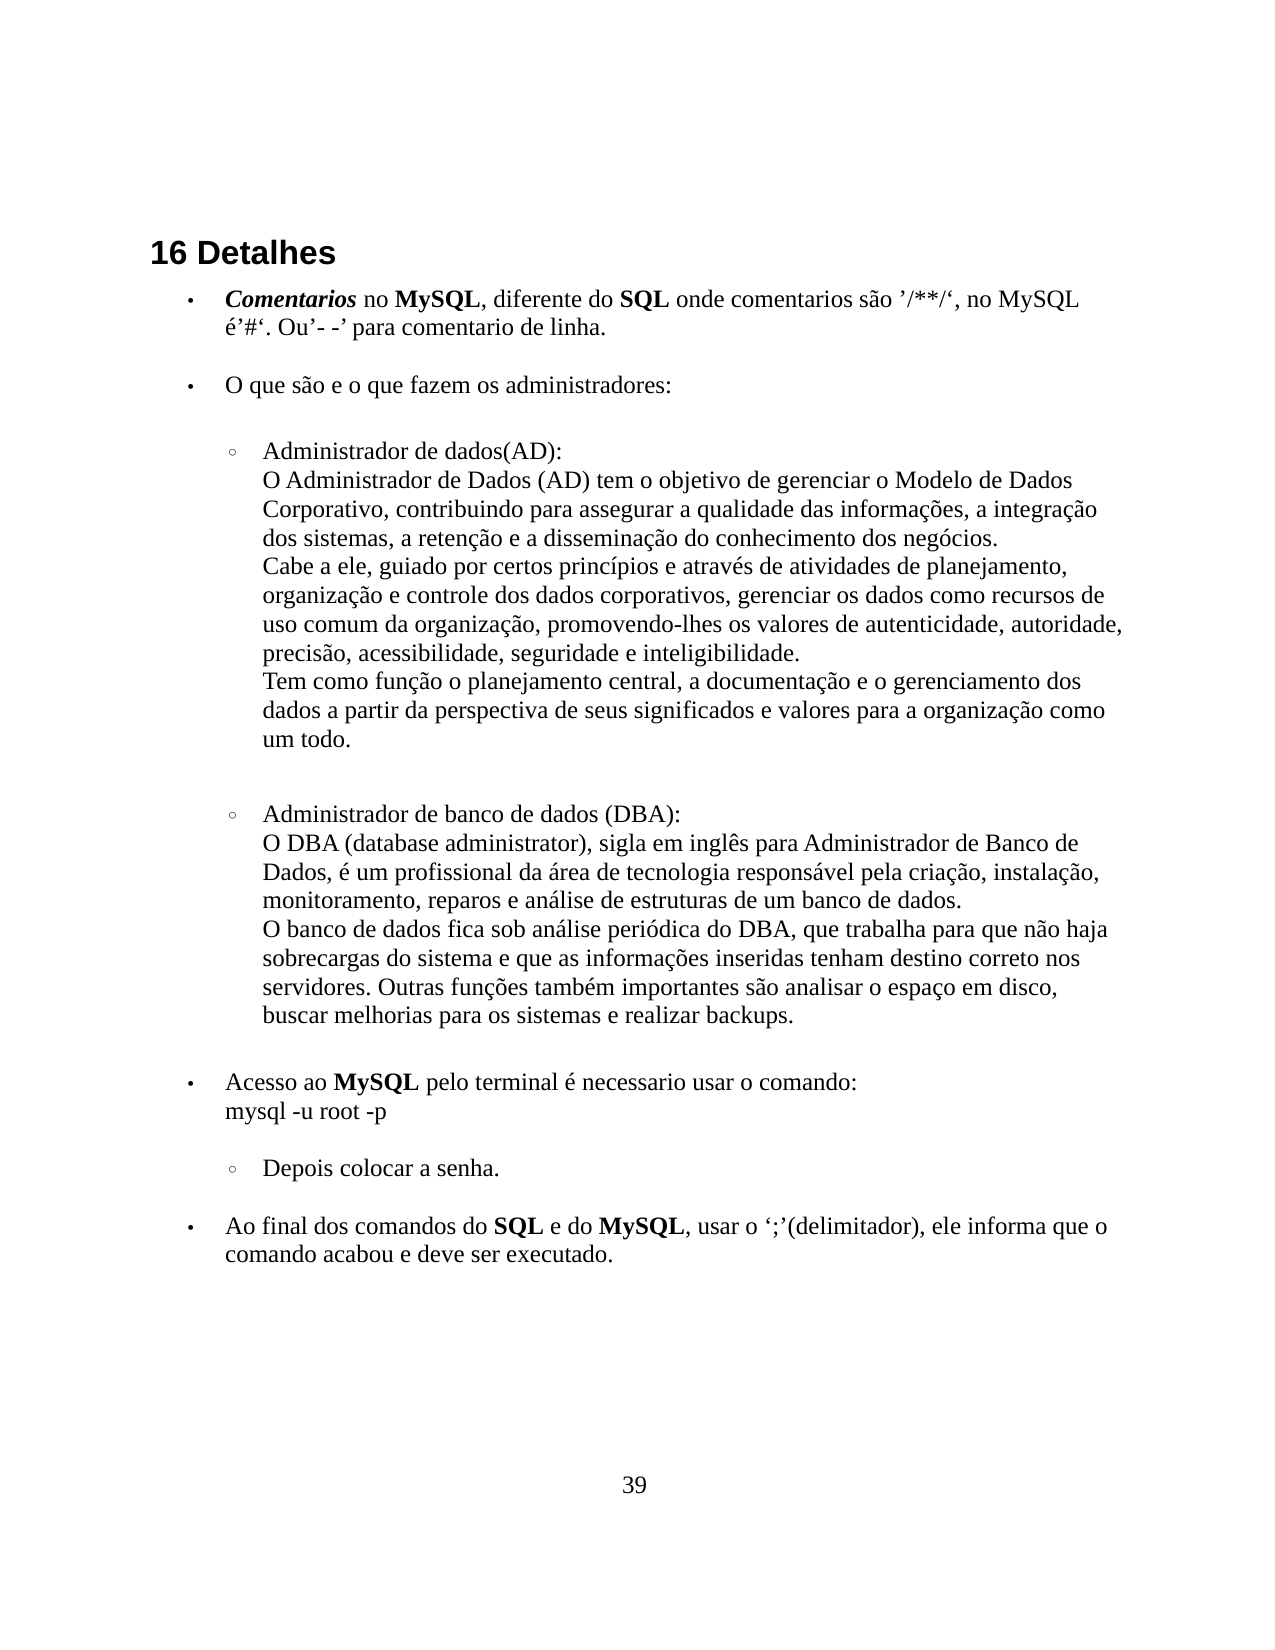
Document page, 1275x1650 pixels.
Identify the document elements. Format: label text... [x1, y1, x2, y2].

list Depois colocar a senha. [225, 1153, 1125, 1211]
list Administrador de banco de dados (DBA): O DBA (database administrator), sigla em inglês para Administrador de Banco de Dados, é um profissional da área de tecnologia responsável pela criação, instalação, monitoramento, reparos e análise de estruturas de um banco de dados. O banco de dados fica sob análise periódica do DBA, que trabalha para que não haja sobrecargas do sistema e que as informações inseridas tenham destino correto nos servidores. Outras funções também importantes são analisar o espaço em disco, buscar melhorias para os sistemas e realizar backups. [225, 799, 1125, 1058]
list O que são e o que fazem os administradores: [187, 370, 1125, 427]
list Administrador de dados(AD): O Administrador de Dados (AD) tem o objetivo de gerenciar o Modelo de Dados Corporativo, contribuindo para assegurar a qualidade das informações, a integração dos sistemas, a retenção e a disseminação do conhecimento dos negócios. Cabe a ele, guiado por certos princípios e através de atividades de planejamento, organização e controle dos dados corporativos, gerenciar os dados como recursos de uso comum da organização, promovendo-lhes os valores de autenticidade, autoridade, precisão, acessibilidade, seguridade e inteligibilidade. Tem como função o planejamento central, a documentação e o gerenciamento dos dados a partir da perspectiva de seus significados e valores para a organização como um todo. [225, 436, 1125, 781]
subtitle 16 Detalhes [150, 232, 1125, 271]
list Acesso ao MySQL pelo terminal é necessario usar o comando: mysql -u root -p [187, 1067, 1125, 1153]
list Comentarios no MySQL, diferente do SQL onde comentarios são ’/**/‘, no MySQL é’#‘. Ou’- -’ para comentario de linha. [187, 284, 1125, 370]
list Ao final dos comandos do SQL e do MySQL, usar o ‘;’(delimitador), ele informa que o comando acabou e deve ser executado. [187, 1211, 1125, 1268]
list [225, 150, 1125, 179]
